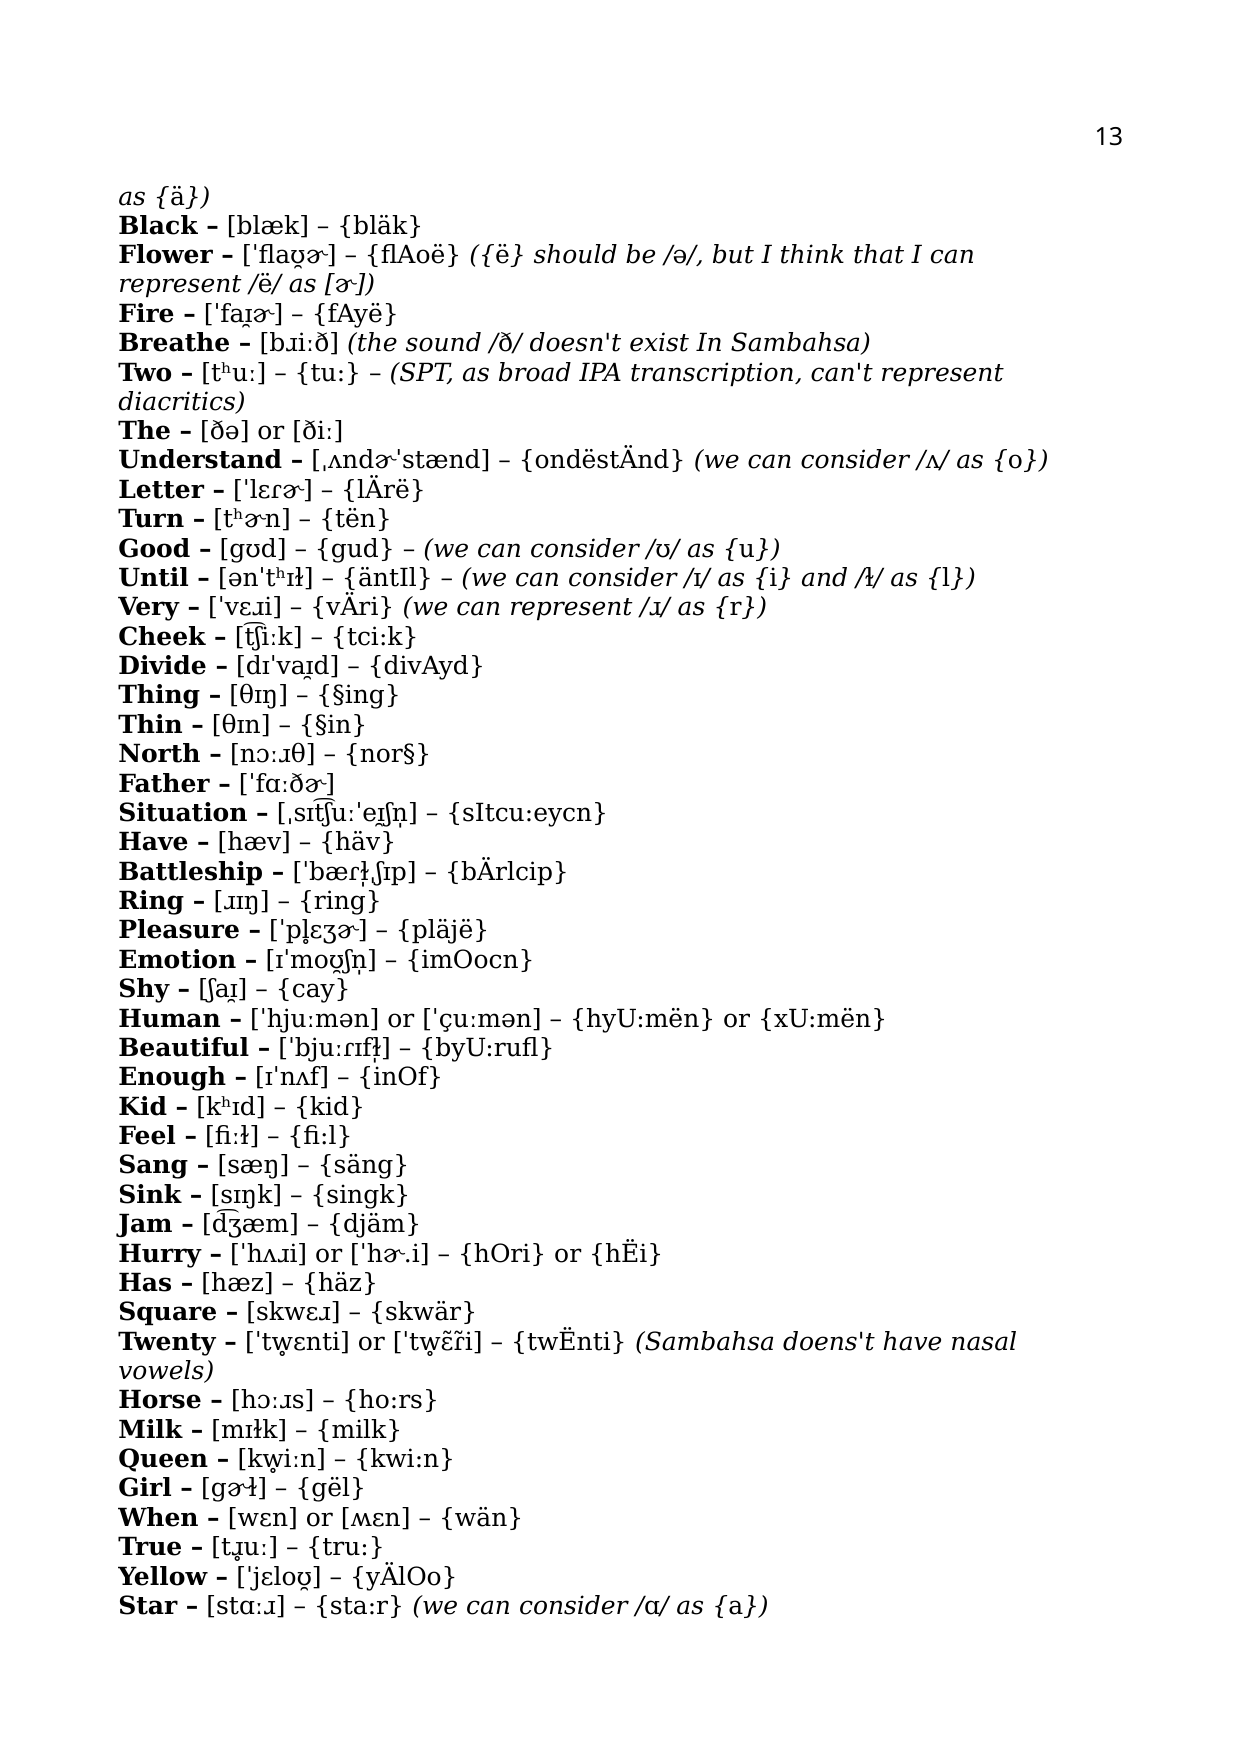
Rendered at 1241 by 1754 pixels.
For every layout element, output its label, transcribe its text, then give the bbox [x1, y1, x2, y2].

text Very – [ˈvɛɹi] – {vÄri} (we can represent /ɹ/ as {r}) [118, 592, 1123, 622]
text Enough – [ɪˈnʌf] – {inOf} [118, 1062, 1123, 1092]
text The – [ðə] or [ðiː] [118, 416, 1123, 445]
text Has – [hæz] – {häz} [118, 1268, 1123, 1297]
text Situation – [ˌsɪt͡ʃuːˈeɪ̯ʃn̩] – {sItcu:eycn} [118, 798, 1123, 827]
text Cheek – [t͡ʃiːk] – {tci:k} [118, 622, 1123, 651]
text Twenty – [ˈtw̥ɛnti] or [ˈtw̥ɛ̃ɾ̃i] – {twËnti} (Sambahsa doens't have nasal vowels) [118, 1327, 1123, 1385]
text Hurry – [ˈhʌɹi] or [ˈhɚ.i] – {hOri} or {hËi} [118, 1238, 1123, 1268]
text Human – [ˈhjuːmən] or [ˈçuːmən] – {hyU:mën} or {xU:mën} [118, 1003, 1123, 1033]
text Star – [stɑːɹ] – {sta:r} (we can consider /ɑ/ as {a}) [118, 1591, 1123, 1620]
text as {ä}) [118, 182, 1123, 211]
text Emotion – [ɪˈmoʊ̯ʃn̩] – {imOocn} [118, 945, 1123, 974]
text North – [nɔːɹθ] – {nor§} [118, 739, 1123, 768]
text Battleship – [ˈbæɾɫ̩ˌʃɪp] – {bÄrlcip} [118, 857, 1123, 886]
text Understand – [ˌʌndɚˈstænd] – {ondëstÄnd} (we can consider /ʌ/ as {o}) [118, 445, 1123, 475]
text Thin – [θɪn] – {§in} [118, 710, 1123, 739]
text Good – [gʊd] – {gud} – (we can consider /ʊ/ as {u}) [118, 533, 1123, 563]
text Yellow – [ˈjɛloʊ̯] – {yÄlOo} [118, 1561, 1123, 1591]
text Girl – [gɚɫ] – {gël} [118, 1473, 1123, 1503]
text Milk – [mɪɫk] – {milk} [118, 1414, 1123, 1444]
text Thing – [θɪŋ] – {§ing} [118, 680, 1123, 710]
text Horse – [hɔːɹs] – {ho:rs} [118, 1385, 1123, 1414]
text True – [tɹ̥uː] – {tru:} [118, 1532, 1123, 1561]
text Turn – [tʰɚn] – {tën} [118, 504, 1123, 533]
text Jam – [d͡ʒæm] – {djäm} [118, 1209, 1123, 1238]
text Letter – [ˈlɛɾɚ] – {lÄrë} [118, 475, 1123, 504]
text Square – [skwɛɹ] – {skwär} [118, 1297, 1123, 1327]
text Black – [blæk] – {bläk} [118, 211, 1123, 240]
text Fire – [ˈfaɪ̯ɚ] – {fAyë} [118, 299, 1123, 328]
text Flower – [ˈflaʊ̯ɚ] – {flAoë} ({ë} should be /ə/, but I think that I can represent /ë/ as [ɚ]) [118, 240, 1123, 299]
text Sang – [sæŋ] – {säng} [118, 1150, 1123, 1180]
text Shy – [ʃaɪ̯] – {cay} [118, 974, 1123, 1003]
text Pleasure – [ˈpl̥ɛʒɚ] – {pläjë} [118, 915, 1123, 945]
text Father – [ˈfɑːðɚ] [118, 768, 1123, 798]
text Sink – [sɪŋk] – {singk} [118, 1180, 1123, 1209]
text When – [wɛn] or [ʍɛn] – {wän} [118, 1503, 1123, 1532]
text Kid – [kʰɪd] – {kid} [118, 1092, 1123, 1121]
text Feel – [fiːɫ] – {fi:l} [118, 1121, 1123, 1150]
text Have – [hæv] – {häv} [118, 827, 1123, 857]
text Ring – [ɹɪŋ] – {ring} [118, 886, 1123, 915]
text Queen – [kw̥iːn] – {kwi:n} [118, 1444, 1123, 1473]
text Beautiful – [ˈbjuːɾɪfɫ̩] – {byU:rufl} [118, 1033, 1123, 1062]
text Breathe – [bɹiːð] (the sound /ð/ doesn't exist In Sambahsa) [118, 328, 1123, 357]
text Until – [ənˈtʰɪɫ] – {äntIl} – (we can consider /ɪ/ as {i} and /ɫ/ as {l}) [118, 563, 1123, 592]
text Divide – [dɪˈvaɪ̯d] – {divAyd} [118, 651, 1123, 680]
text Two – [tʰuː] – {tu:} – (SPT, as broad IPA transcription, can't represent diacritics) [118, 357, 1123, 416]
